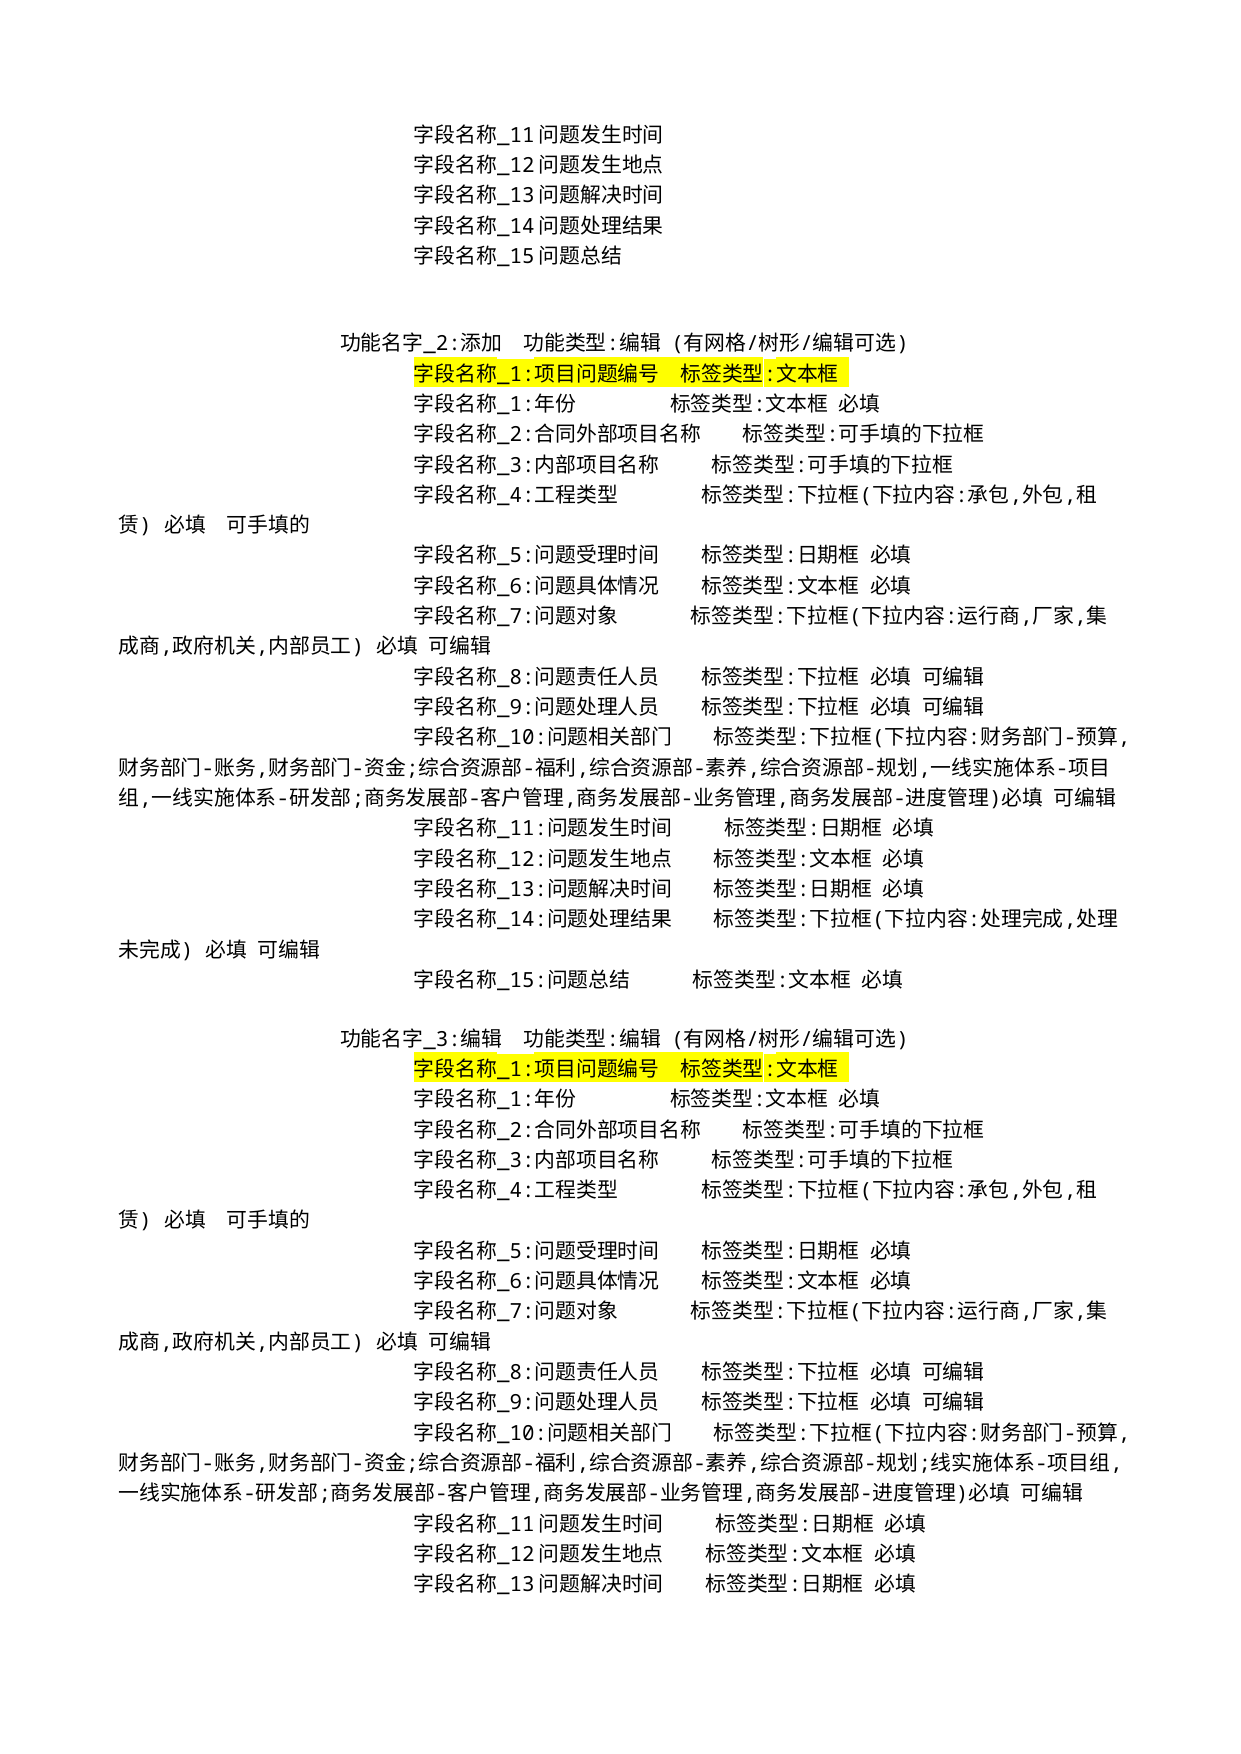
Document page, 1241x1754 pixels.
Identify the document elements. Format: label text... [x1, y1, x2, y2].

text 字段名称_8:问题责任人员 标签类型:下拉框 必填 可编辑 [118, 660, 1122, 690]
text 字段名称_3:内部项目名称 标签类型:可手填的下拉框 [118, 448, 1122, 478]
text 字段名称_7:问题对象 标签类型:下拉框(下拉内容:运行商,厂家,集成商,政府机关,内部员工) 必填 可编辑 [118, 599, 1122, 660]
text 字段名称_14:问题处理结果 标签类型:下拉框(下拉内容:处理完成,处理未完成) 必填 可编辑 [118, 902, 1122, 963]
text 字段名称_14问题处理结果 [118, 209, 1122, 239]
text 字段名称_15问题总结 [118, 239, 1122, 270]
text 字段名称_12问题发生地点 [118, 148, 1122, 179]
text 字段名称_12问题发生地点 标签类型:文本框 必填 [118, 1537, 1122, 1567]
text 字段名称_10:问题相关部门 标签类型:下拉框(下拉内容:财务部门-预算,财务部门-账务,财务部门-资金;综合资源部-福利,综合资源部-素养,综合资源部-规划,一线实施体系-项目组,一线实施体系-研发部;商务发展部-客户管理,商务发展部-业务管理,商务发展部-进度管理)必填 可编辑 [118, 721, 1122, 812]
text 字段名称_5:问题受理时间 标签类型:日期框 必填 [118, 539, 1122, 569]
text 字段名称_2:合同外部项目名称 标签类型:可手填的下拉框 [118, 417, 1122, 448]
text 字段名称_10:问题相关部门 标签类型:下拉框(下拉内容:财务部门-预算,财务部门-账务,财务部门-资金;综合资源部-福利,综合资源部-素养,综合资源部-规划;线实施体系-项目组,一线实施体系-研发部;商务发展部-客户管理,商务发展部-业务管理,商务发展部-进度管理)必填 可编辑 [118, 1416, 1122, 1507]
text 字段名称_1:项目问题编号 标签类型:文本框 [118, 1052, 1122, 1082]
text 字段名称_1:年份 标签类型:文本框 必填 [118, 1082, 1122, 1113]
text 字段名称_4:工程类型 标签类型:下拉框(下拉内容:承包,外包,租赁) 必填 可手填的 [118, 478, 1122, 539]
text 字段名称_1:年份 标签类型:文本框 必填 [118, 387, 1122, 417]
text 字段名称_11:问题发生时间 标签类型:日期框 必填 [118, 812, 1122, 842]
text 字段名称_5:问题受理时间 标签类型:日期框 必填 [118, 1234, 1122, 1264]
text 字段名称_13:问题解决时间 标签类型:日期框 必填 [118, 872, 1122, 902]
text 字段名称_6:问题具体情况 标签类型:文本框 必填 [118, 569, 1122, 599]
text 字段名称_6:问题具体情况 标签类型:文本框 必填 [118, 1264, 1122, 1295]
text 字段名称_4:工程类型 标签类型:下拉框(下拉内容:承包,外包,租赁) 必填 可手填的 [118, 1173, 1122, 1234]
text 字段名称_9:问题处理人员 标签类型:下拉框 必填 可编辑 [118, 1386, 1122, 1416]
text 字段名称_13问题解决时间 标签类型:日期框 必填 [118, 1567, 1122, 1598]
text 字段名称_12:问题发生地点 标签类型:文本框 必填 [118, 842, 1122, 872]
text 字段名称_15:问题总结 标签类型:文本框 必填 [118, 963, 1122, 993]
text 字段名称_9:问题处理人员 标签类型:下拉框 必填 可编辑 [118, 690, 1122, 721]
text 功能名字_2:添加 功能类型:编辑 (有网格/树形/编辑可选) [118, 327, 1122, 357]
text 字段名称_8:问题责任人员 标签类型:下拉框 必填 可编辑 [118, 1355, 1122, 1386]
text 字段名称_11问题发生时间 标签类型:日期框 必填 [118, 1507, 1122, 1537]
text 字段名称_11问题发生时间 [118, 118, 1122, 148]
text 字段名称_13问题解决时间 [118, 179, 1122, 209]
text 字段名称_3:内部项目名称 标签类型:可手填的下拉框 [118, 1143, 1122, 1173]
text 字段名称_7:问题对象 标签类型:下拉框(下拉内容:运行商,厂家,集成商,政府机关,内部员工) 必填 可编辑 [118, 1295, 1122, 1355]
text 字段名称_2:合同外部项目名称 标签类型:可手填的下拉框 [118, 1113, 1122, 1143]
text 功能名字_3:编辑 功能类型:编辑 (有网格/树形/编辑可选) [118, 1022, 1122, 1052]
text 字段名称_1:项目问题编号 标签类型:文本框 [118, 357, 1122, 387]
